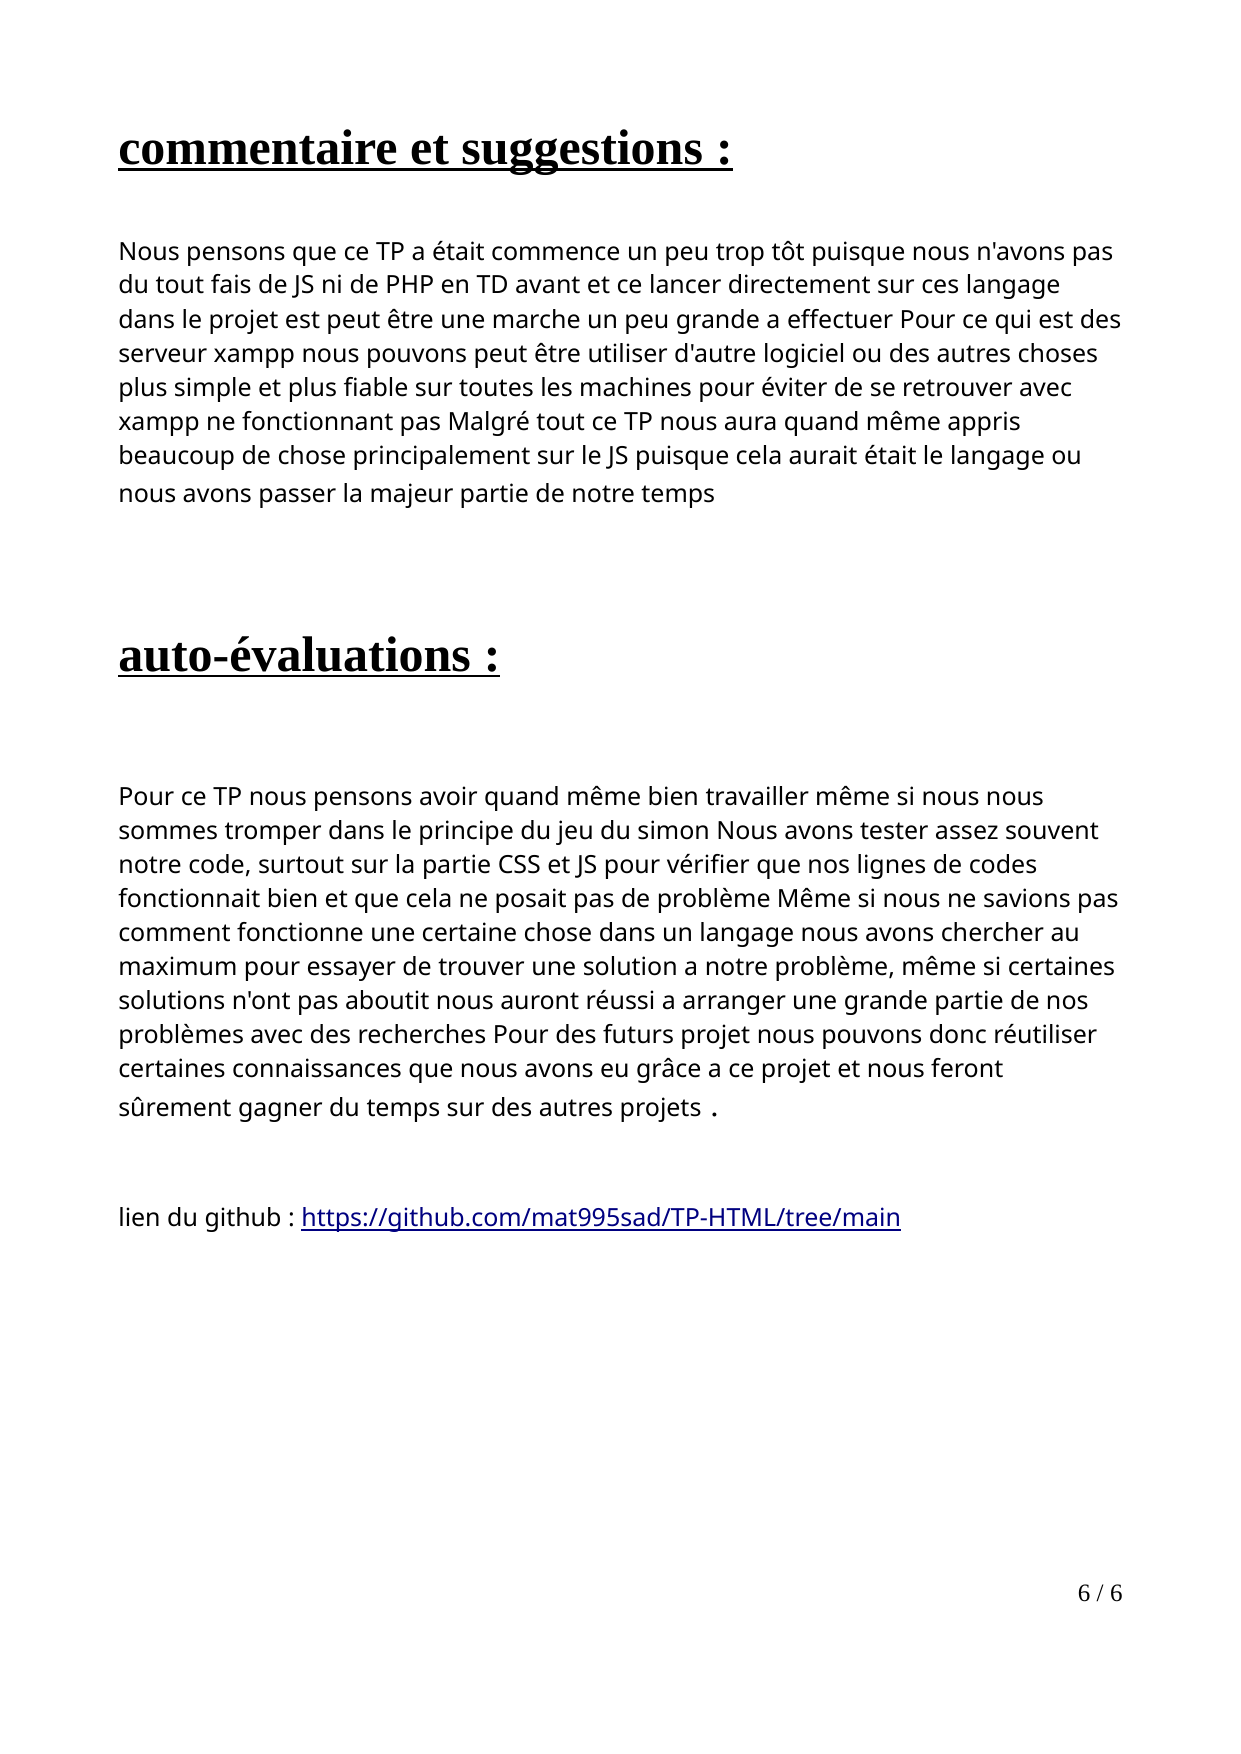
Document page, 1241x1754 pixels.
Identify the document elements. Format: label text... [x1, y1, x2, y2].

text Pour ce TP nous pensons avoir quand même bien travailler même si nous nous sommes tromper dans le principe du jeu du simon Nous avons tester assez souvent notre code, surtout sur la partie CSS et JS pour vérifier que nos lignes de codes fonctionnait bien et que cela ne posait pas de problème Même si nous ne savions pas comment fonctionne une certaine chose dans un langage nous avons chercher au maximum pour essayer de trouver une solution a notre problème, même si certaines solutions n'ont pas aboutit nous auront réussi a arranger une grande partie de nos problèmes avec des recherches Pour des futurs projet nous pouvons donc réutiliser certaines connaissances que nous avons eu grâce a ce projet et nous feront sûrement gagner du temps sur des autres projets . [118, 778, 1122, 1123]
text commentaire et suggestions : [118, 118, 1122, 176]
text lien du github : https://github.com/mat995sad/TP-HTML/tree/main [118, 1200, 1122, 1234]
text Nous pensons que ce TP a était commence un peu trop tôt puisque nous n'avons pas du tout fais de JS ni de PHP en TD avant et ce lancer directement sur ces langage dans le projet est peut être une marche un peu grande a effectuer Pour ce qui est des serveur xampp nous pouvons peut être utiliser d'autre logiciel ou des autres choses plus simple et plus fiable sur toutes les machines pour éviter de se retrouver avec xampp ne fonctionnant pas Malgré tout ce TP nous aura quand même appris beaucoup de chose principalement sur le JS puisque cela aurait était le langage ou nous avons passer la majeur partie de notre temps [118, 233, 1122, 510]
text auto-évaluations : [118, 625, 1122, 682]
